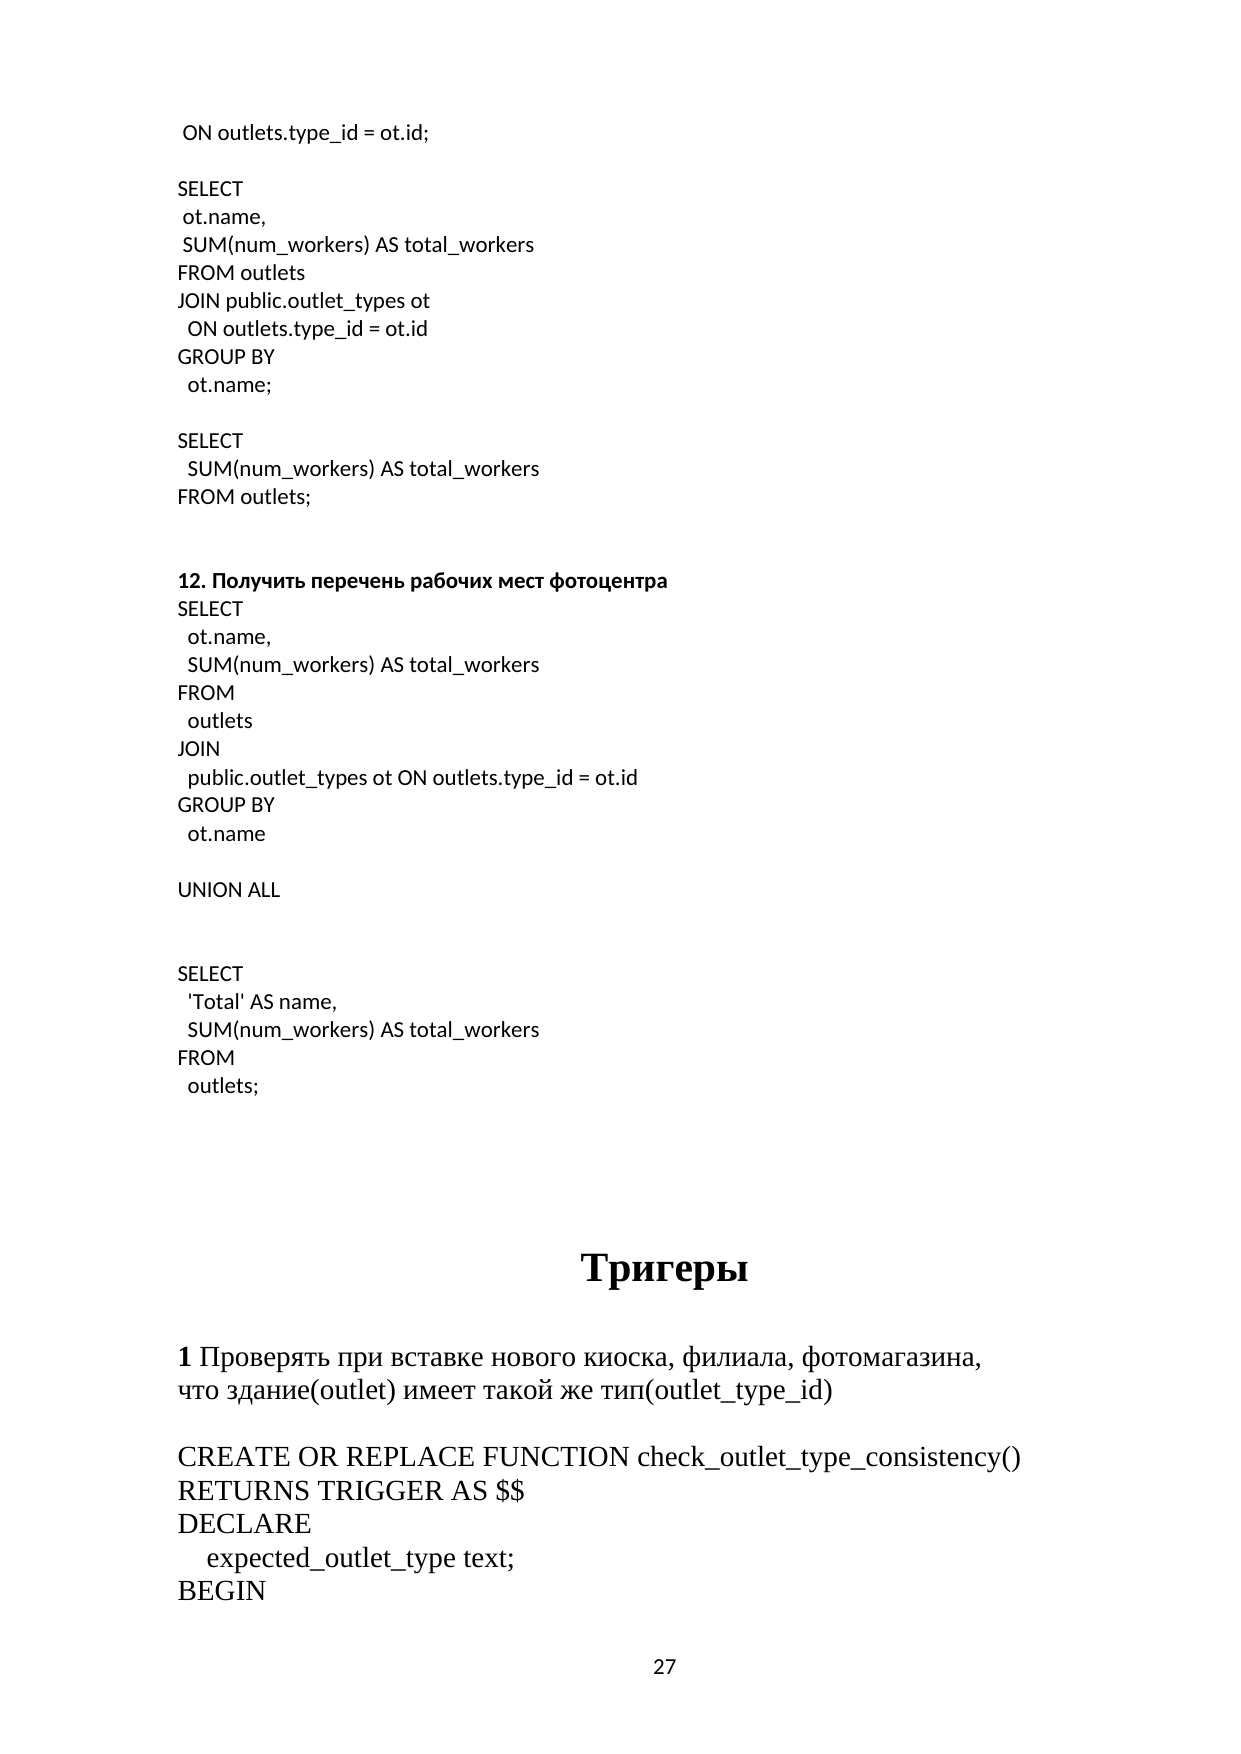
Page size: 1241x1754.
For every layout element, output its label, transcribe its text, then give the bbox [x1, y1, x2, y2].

text FROM [177, 678, 1152, 707]
text Тригеры [177, 1243, 1152, 1291]
text public.outlet_types ot ON outlets.type_id = ot.id [177, 763, 1152, 791]
text CREATE OR REPLACE FUNCTION check_outlet_type_consistency() RETURNS TRIGGER AS $$ [177, 1439, 1152, 1506]
text DECLARE [177, 1506, 1152, 1540]
text outlets; [177, 1071, 1152, 1099]
text SUM(num_workers) AS total_workers [177, 651, 1152, 678]
text SELECT [177, 594, 1152, 622]
text 1 Проверять при вставке нового киоска, филиала, фотомагазина, [177, 1339, 1152, 1372]
text что здание(outlet) имеет такой же тип(outlet_type_id) [177, 1372, 1152, 1406]
text 12. Получить перечень рабочих мест фотоцентра [177, 566, 1152, 594]
text expected_outlet_type text; [177, 1540, 1152, 1573]
text FROM [177, 1043, 1152, 1071]
text JOIN [177, 734, 1152, 763]
text 'Total' AS name, [177, 987, 1152, 1015]
text outlets [177, 707, 1152, 734]
text UNION ALL [177, 875, 1152, 903]
text ON outlets.type_id = ot.id; SELECT ot.name, SUM(num_workers) AS total_workers FROM outlets JOIN public.outlet_types ot ON outlets.type_id = ot.id GROUP BY ot.name; SELECT SUM(num_workers) AS total_workers FROM outlets; [177, 118, 1152, 510]
text ot.name, [177, 622, 1152, 651]
text GROUP BY [177, 791, 1152, 819]
text BEGIN [177, 1573, 1152, 1607]
text SUM(num_workers) AS total_workers [177, 1015, 1152, 1043]
text ot.name [177, 819, 1152, 847]
text SELECT [177, 959, 1152, 987]
